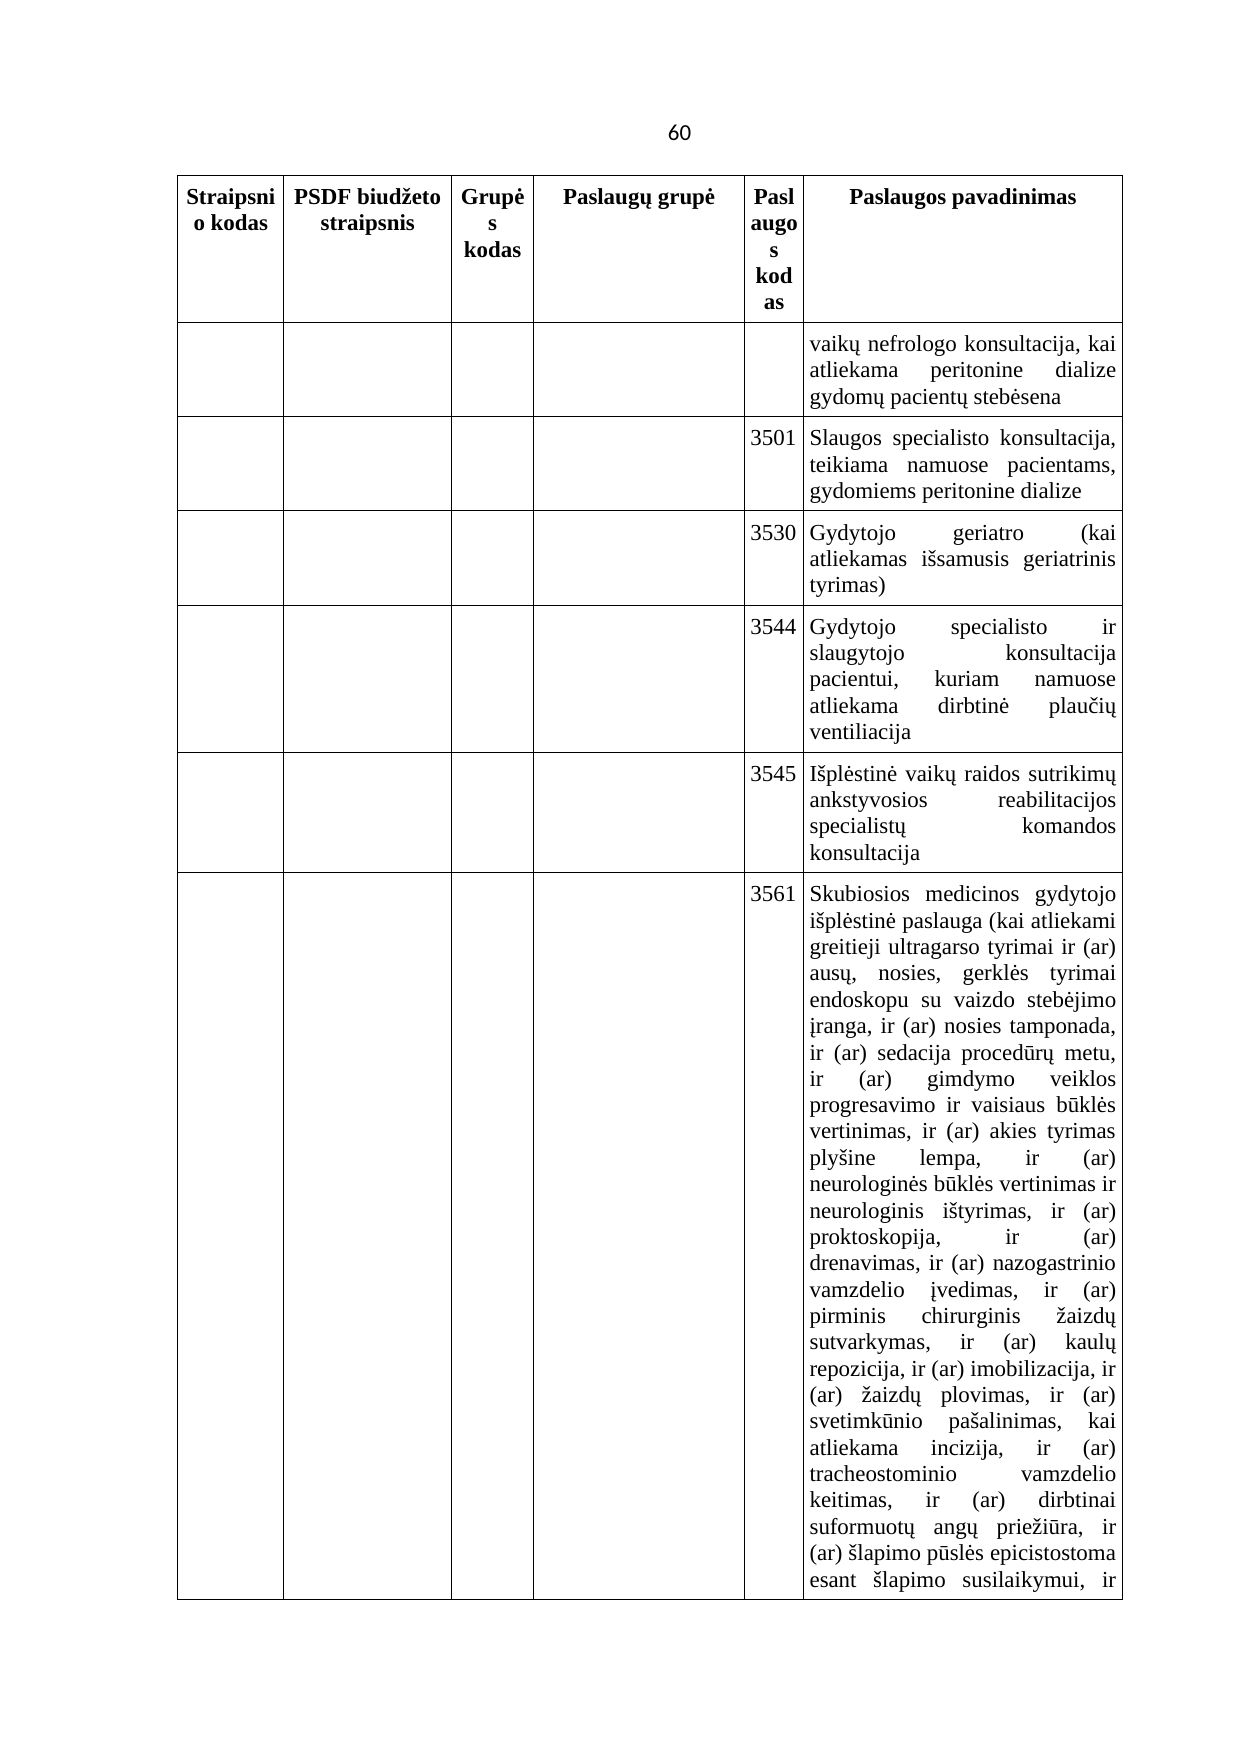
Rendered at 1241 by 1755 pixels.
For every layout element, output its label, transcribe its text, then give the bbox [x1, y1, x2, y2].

table_cell [534, 753, 744, 872]
table_cell [178, 511, 283, 605]
table_header Paslaugos kodas [745, 176, 803, 322]
table_header Paslaugų grupė [534, 176, 744, 322]
table_cell [284, 417, 451, 510]
table_cell [534, 873, 744, 1599]
table_cell [284, 323, 451, 416]
table_cell [178, 753, 283, 872]
table_header PSDF biudžeto straipsnis [284, 176, 451, 322]
table_cell Gydytojo specialisto ir slaugytojo konsultacija pacientui, kuriam namuose atliekama dirbtinė plaučių ventiliacija [804, 606, 1122, 752]
table_cell [534, 511, 744, 605]
table_cell [284, 753, 451, 872]
table_cell [452, 606, 533, 752]
table_cell [745, 323, 803, 416]
table_cell 3501 [745, 417, 803, 510]
table_cell [452, 753, 533, 872]
table_header Straipsnio kodas [178, 176, 283, 322]
table_cell [284, 606, 451, 752]
table_cell vaikų nefrologo konsultacija, kai atliekama peritonine dialize gydomų pacientų stebėsena [804, 323, 1122, 416]
table_cell Gydytojo geriatro (kai atliekamas išsamusis geriatrinis tyrimas) [804, 511, 1122, 605]
table_cell 3561 [745, 873, 803, 1599]
table_cell Išplėstinė vaikų raidos sutrikimų ankstyvosios reabilitacijos specialistų komandos konsultacija [804, 753, 1122, 872]
table_cell [178, 323, 283, 416]
table_cell [284, 873, 451, 1599]
table_cell 3544 [745, 606, 803, 752]
table_cell [284, 511, 451, 605]
table_header Grupės kodas [452, 176, 533, 322]
table_cell [178, 873, 283, 1599]
table_cell 3530 [745, 511, 803, 605]
table_cell [534, 323, 744, 416]
table_cell [452, 323, 533, 416]
table_cell [534, 417, 744, 510]
table_cell [452, 417, 533, 510]
table_cell [178, 606, 283, 752]
table_cell Skubiosios medicinos gydytojo išplėstinė paslauga (kai atliekami greitieji ultragarso tyrimai ir (ar) ausų, nosies, gerklės tyrimai endoskopu su vaizdo stebėjimo įranga, ir (ar) nosies tamponada, ir (ar) sedacija procedūrų metu, ir (ar) gimdymo veiklos progresavimo ir vaisiaus būklės vertinimas, ir (ar) akies tyrimas plyšine lempa, ir (ar) neurologinės būklės vertinimas ir neurologinis ištyrimas, ir (ar) proktoskopija, ir (ar) drenavimas, ir (ar) nazogastrinio vamzdelio įvedimas, ir (ar) pirminis chirurginis žaizdų sutvarkymas, ir (ar) kaulų repozicija, ir (ar) imobilizacija, ir (ar) žaizdų plovimas, ir (ar) svetimkūnio pašalinimas, kai atliekama incizija, ir (ar) tracheostominio vamzdelio keitimas, ir (ar) dirbtinai suformuotų angų priežiūra, ir (ar) šlapimo pūslės epicistostoma esant šlapimo susilaikymui, ir [804, 873, 1122, 1599]
table_cell [452, 873, 533, 1599]
table_header Paslaugos pavadinimas [804, 176, 1122, 322]
table_cell [534, 606, 744, 752]
table_cell Slaugos specialisto konsultacija, teikiama namuose pacientams, gydomiems peritonine dialize [804, 417, 1122, 510]
table_cell [178, 417, 283, 510]
table_cell 3545 [745, 753, 803, 872]
table_cell [452, 511, 533, 605]
